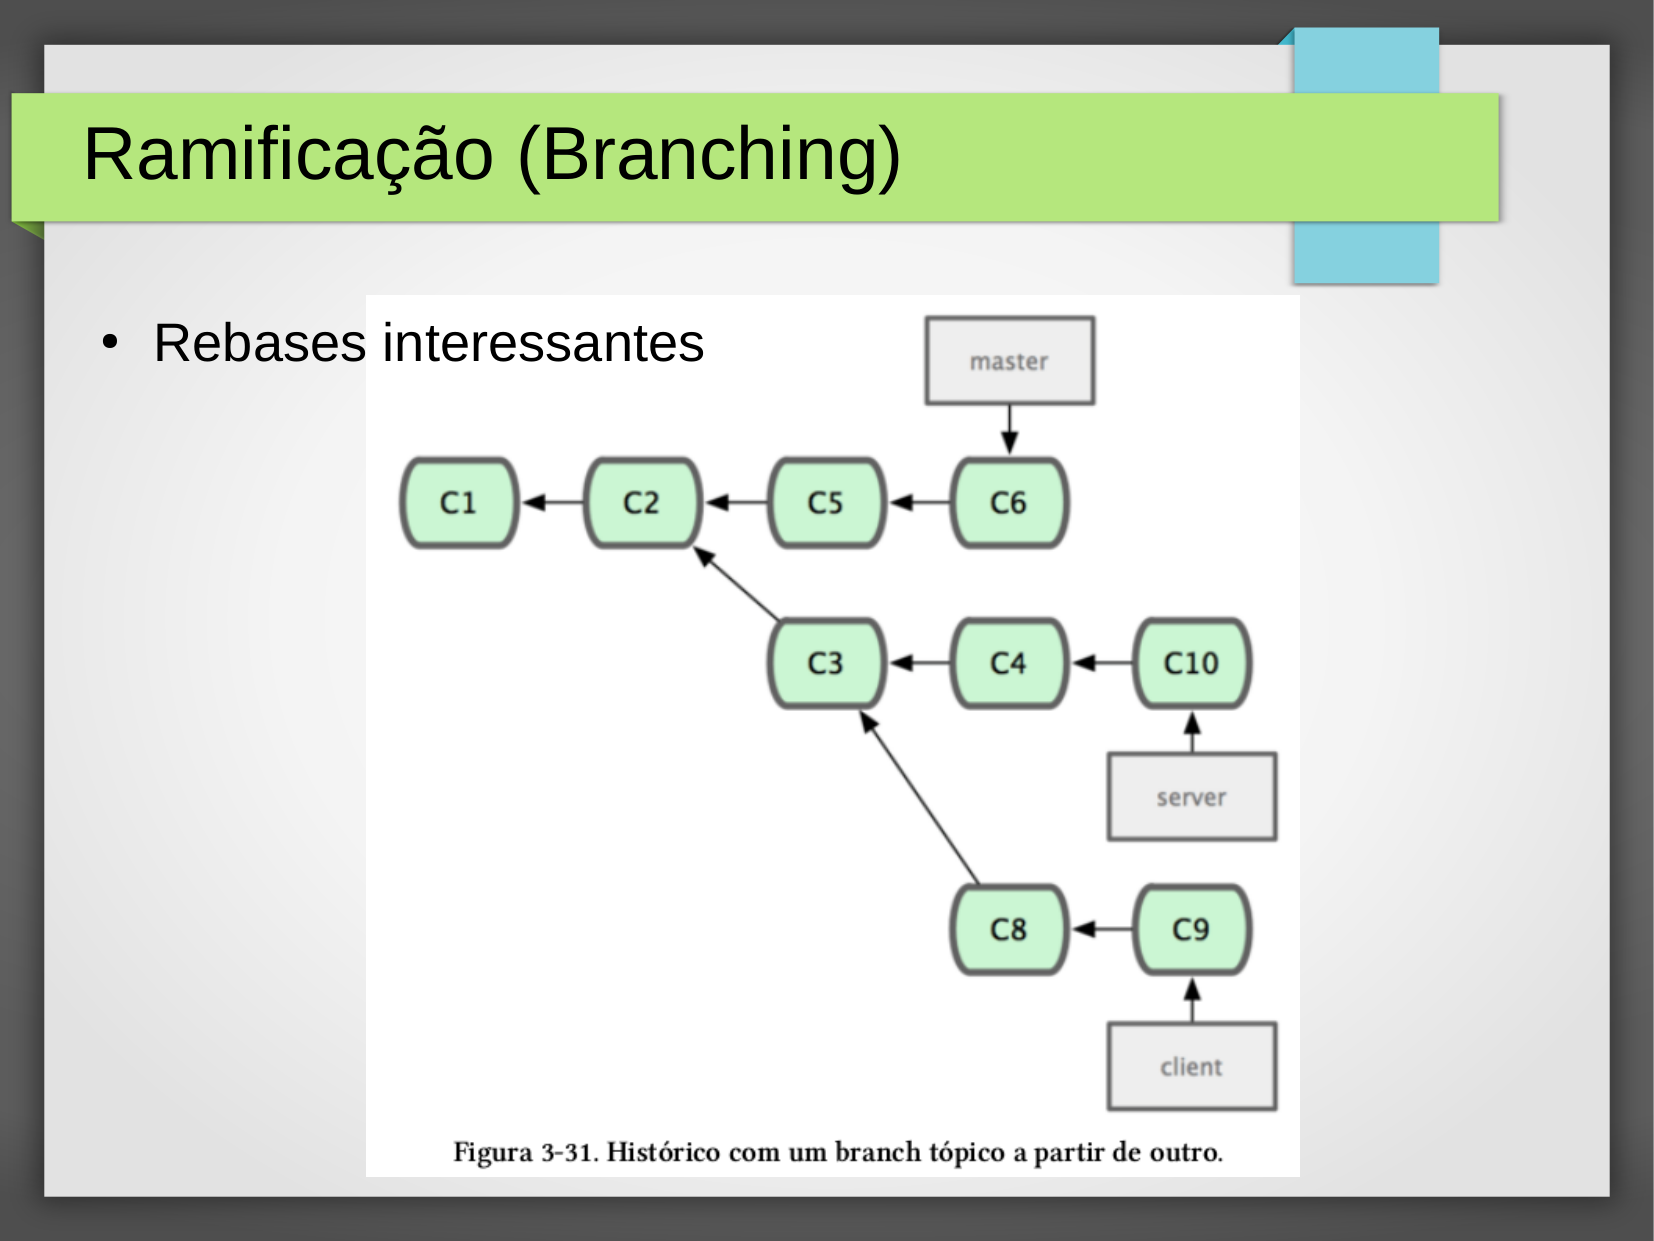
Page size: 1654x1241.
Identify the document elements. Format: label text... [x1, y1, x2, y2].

title Ramificação (Branching) [82, 94, 1264, 213]
list Rebases interessantes [82, 295, 1571, 390]
picture [0, 0, 1654, 1241]
